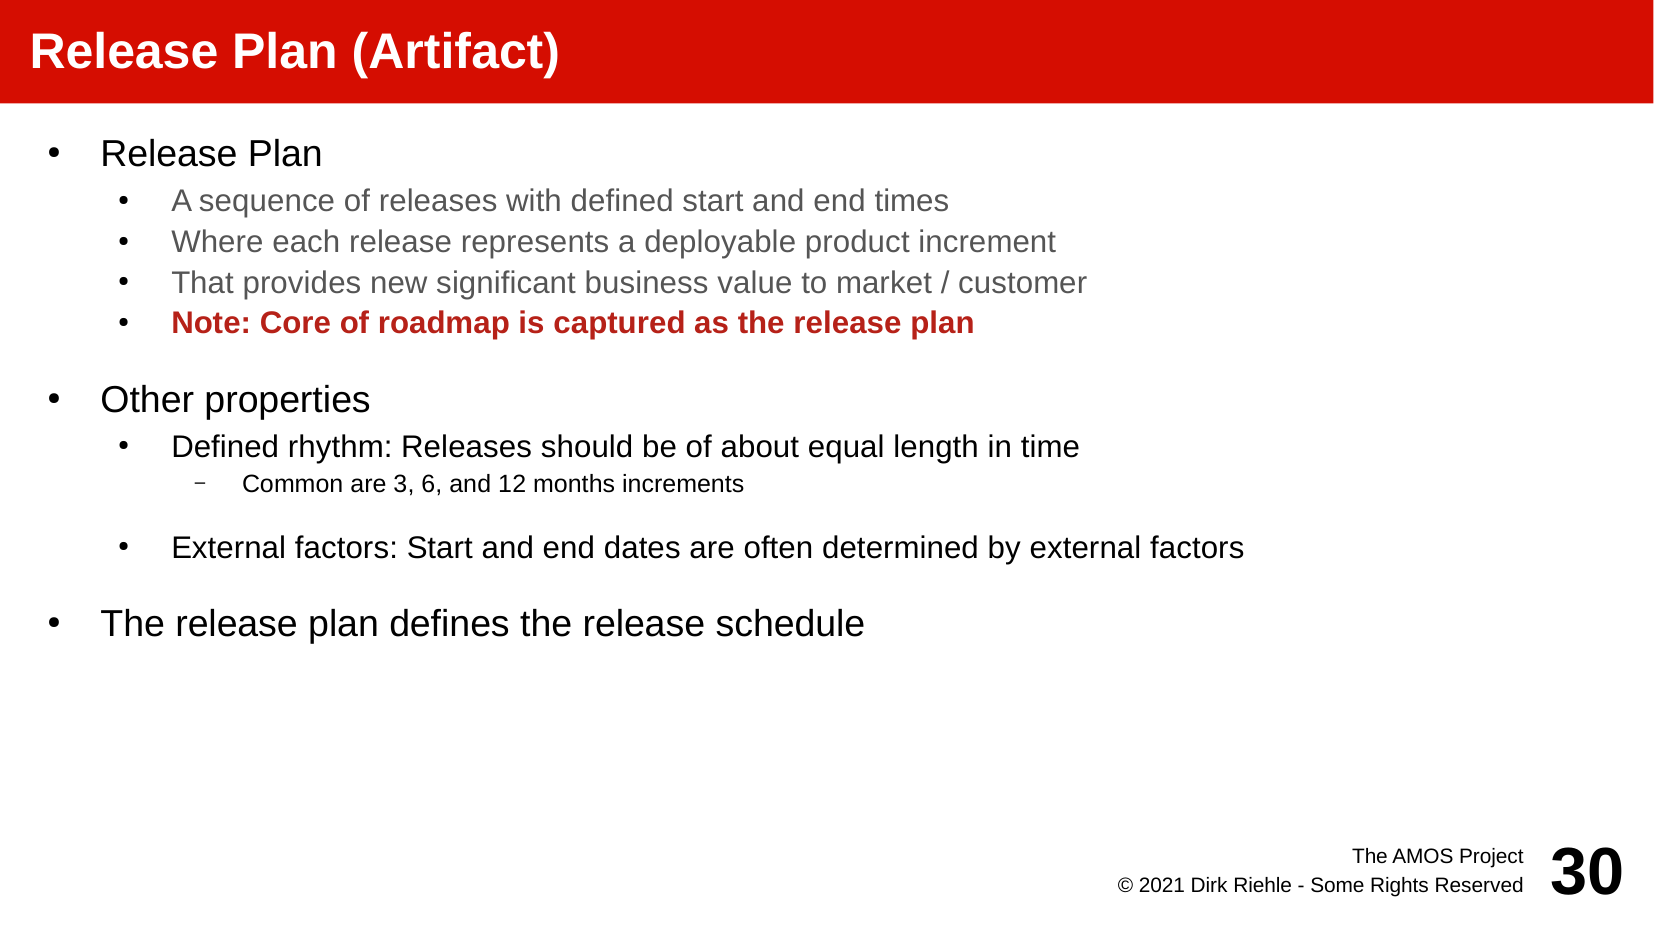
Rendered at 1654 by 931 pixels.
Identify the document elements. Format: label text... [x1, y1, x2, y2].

list Release Plan A sequence of releases with defined start and end times Where each release represents a deployable product increment That provides new significant business value to market / customer Note: Core of roadmap is captured as the release plan Other properties Defined rhythm: Releases should be of about equal length in time Common are 3, 6, and 12 months increments External factors: Start and end dates are often determined by external factors The release plan defines the release schedule [29, 132, 1625, 813]
title Release Plan (Artifact) [0, 0, 1654, 104]
